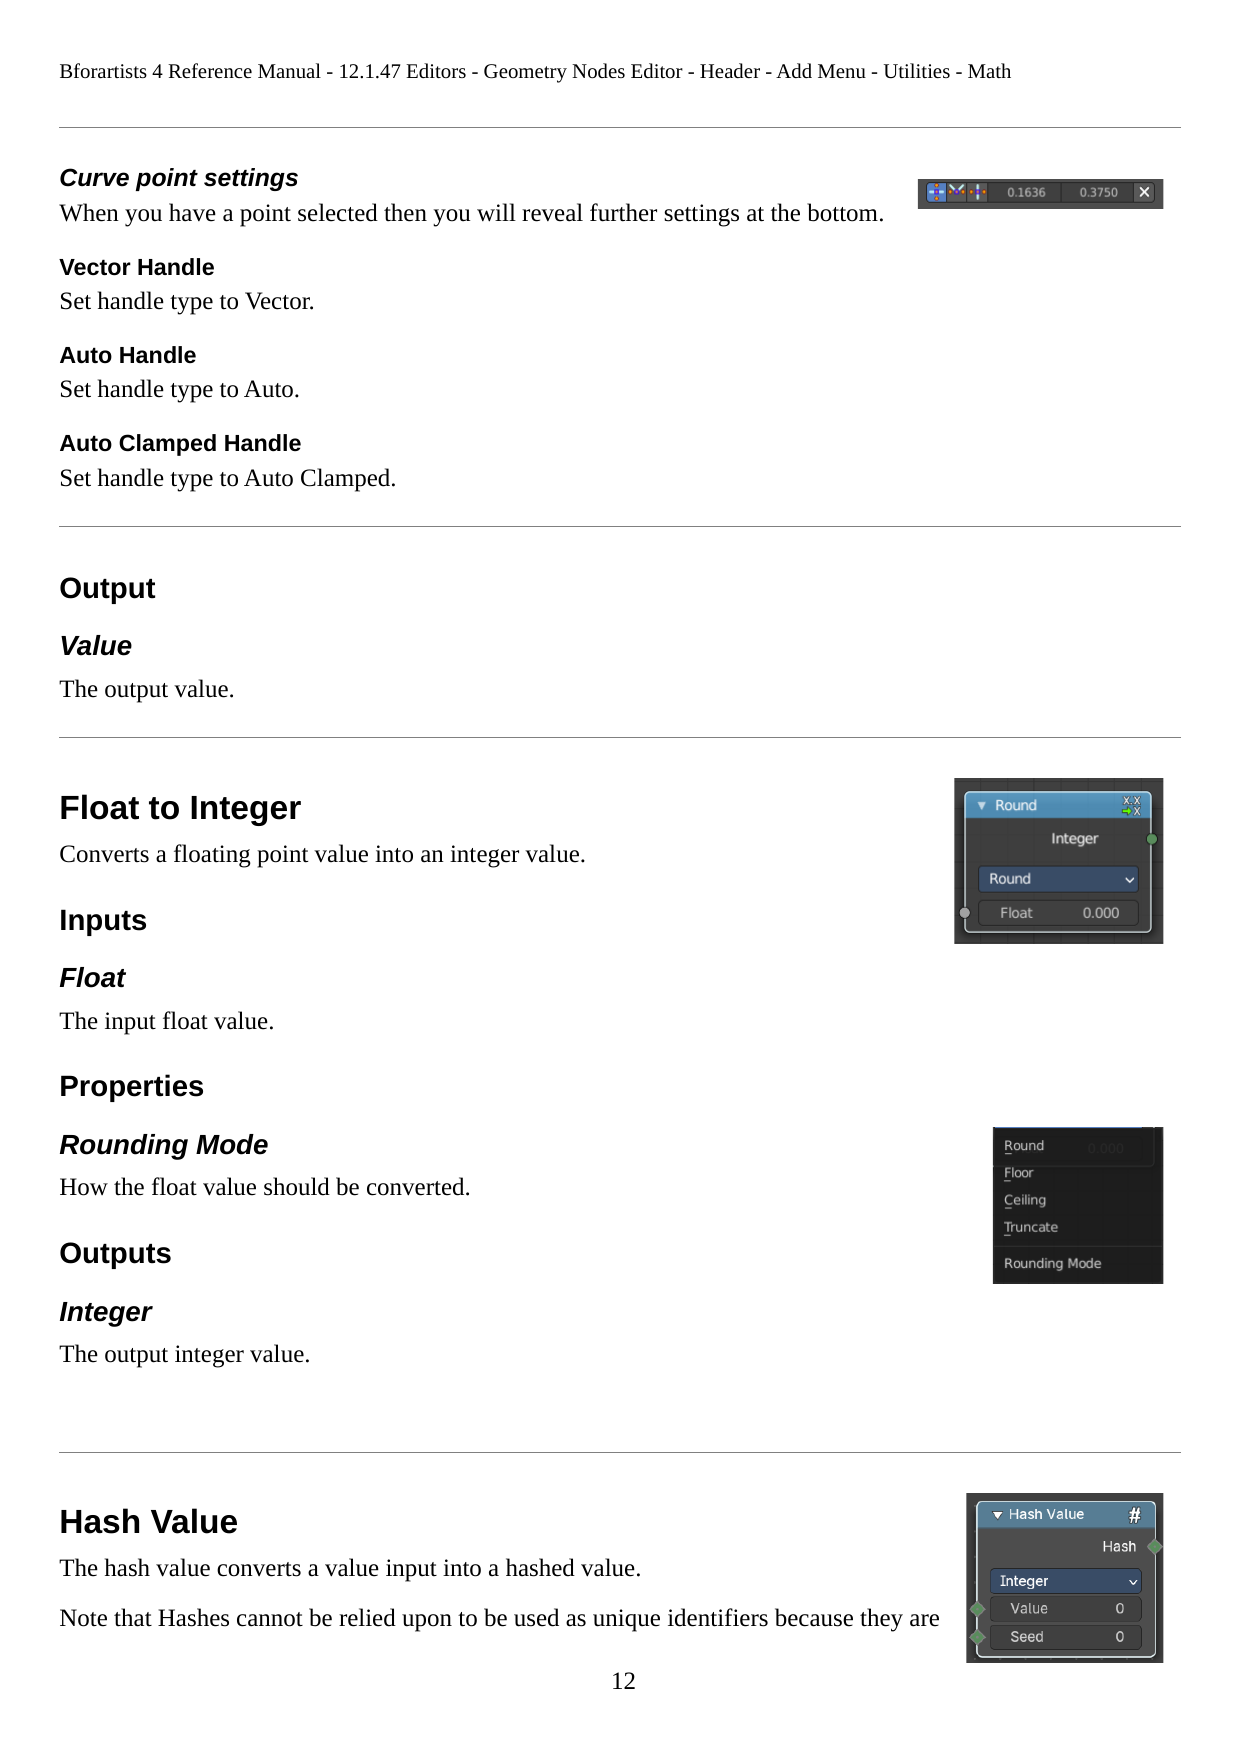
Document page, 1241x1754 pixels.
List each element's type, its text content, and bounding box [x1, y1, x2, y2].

subtitle [1164, 788, 1181, 826]
subtitle [1164, 1502, 1181, 1541]
text Set handle type to Vector. [59, 286, 1181, 315]
text Note that Hashes cannot be relied upon to be used as unique identifiers because they are [59, 1603, 966, 1631]
subtitle Integer [59, 1295, 1181, 1327]
text The input float value. [59, 1006, 1181, 1034]
text When you have a point selected then you will reveal further settings at the bottom. [59, 198, 1181, 227]
text The output integer value. [59, 1339, 1181, 1368]
picture [966, 1493, 1164, 1663]
picture [917, 179, 1164, 209]
subtitle Curve point settings [59, 163, 1181, 192]
subtitle [1164, 1128, 1181, 1160]
text The hash value converts a value input into a hashed value. [59, 1553, 966, 1582]
subtitle [1164, 903, 1181, 936]
subtitle Properties [59, 1069, 1181, 1103]
text Set handle type to Auto Clamped. [59, 463, 1181, 492]
subtitle Output [59, 571, 1181, 604]
text The output value. [59, 674, 1181, 702]
subtitle Float to Integer [59, 788, 954, 826]
text Converts a floating point value into an integer value. [59, 839, 954, 868]
subtitle Outputs [59, 1236, 992, 1270]
subtitle Inputs [59, 903, 954, 936]
subtitle Vector Handle [59, 253, 1181, 280]
text Set handle type to Auto. [59, 374, 1181, 403]
subtitle Rounding Mode [59, 1128, 992, 1160]
subtitle Float [59, 961, 1181, 993]
subtitle Auto Clamped Handle [59, 430, 1181, 457]
subtitle Auto Handle [59, 341, 1181, 368]
text How the float value should be converted. [59, 1172, 992, 1201]
subtitle [1164, 1236, 1181, 1270]
subtitle Hash Value [59, 1502, 966, 1541]
picture [954, 778, 1164, 944]
subtitle Value [59, 629, 1181, 661]
picture [992, 1127, 1164, 1284]
